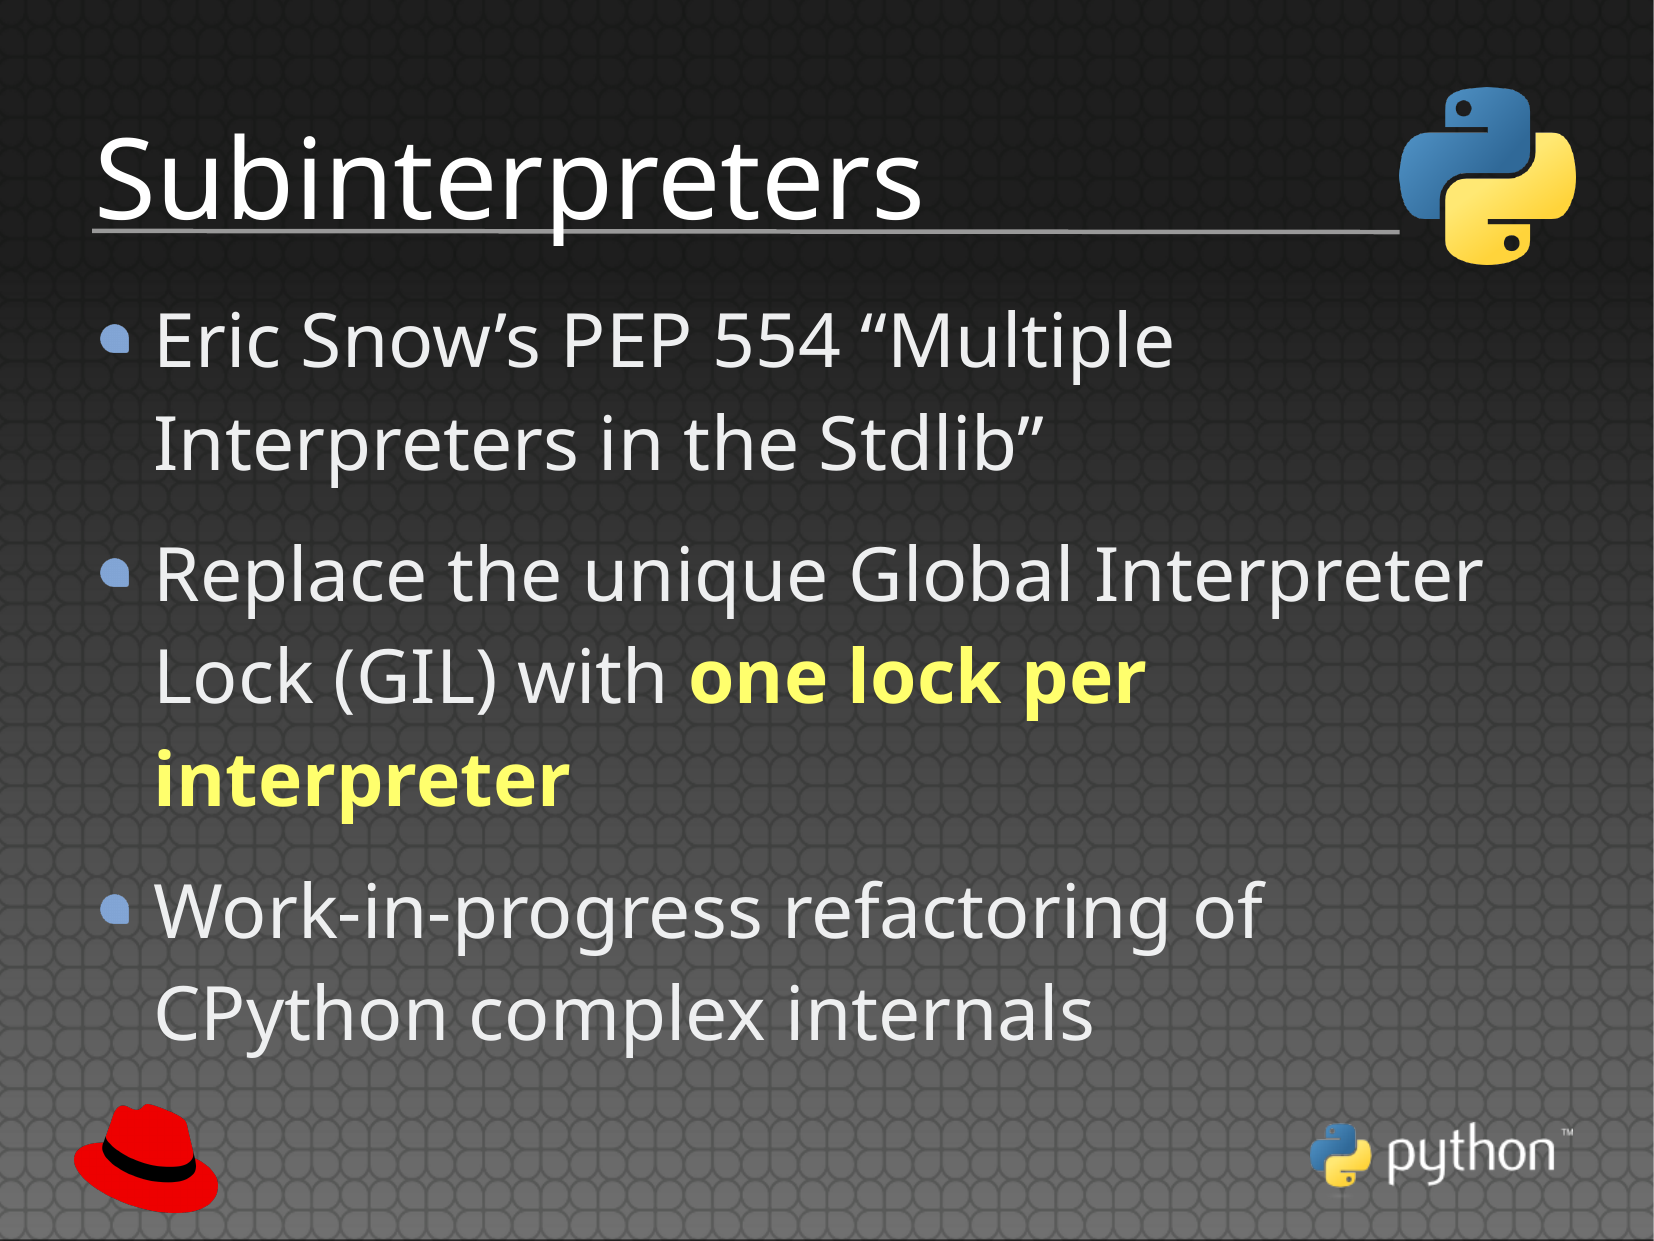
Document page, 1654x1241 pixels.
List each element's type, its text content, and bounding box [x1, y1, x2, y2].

list Eric Snow’s PEP 554 “Multiple Interpreters in the Stdlib” Replace the unique Global Interpreter Lock (GIL) with one lock per interpreter Work-in-progress refactoring of CPython complex internals [82, 287, 1573, 1135]
title Subinterpreters [94, 100, 1426, 251]
picture [0, 0, 1654, 1241]
